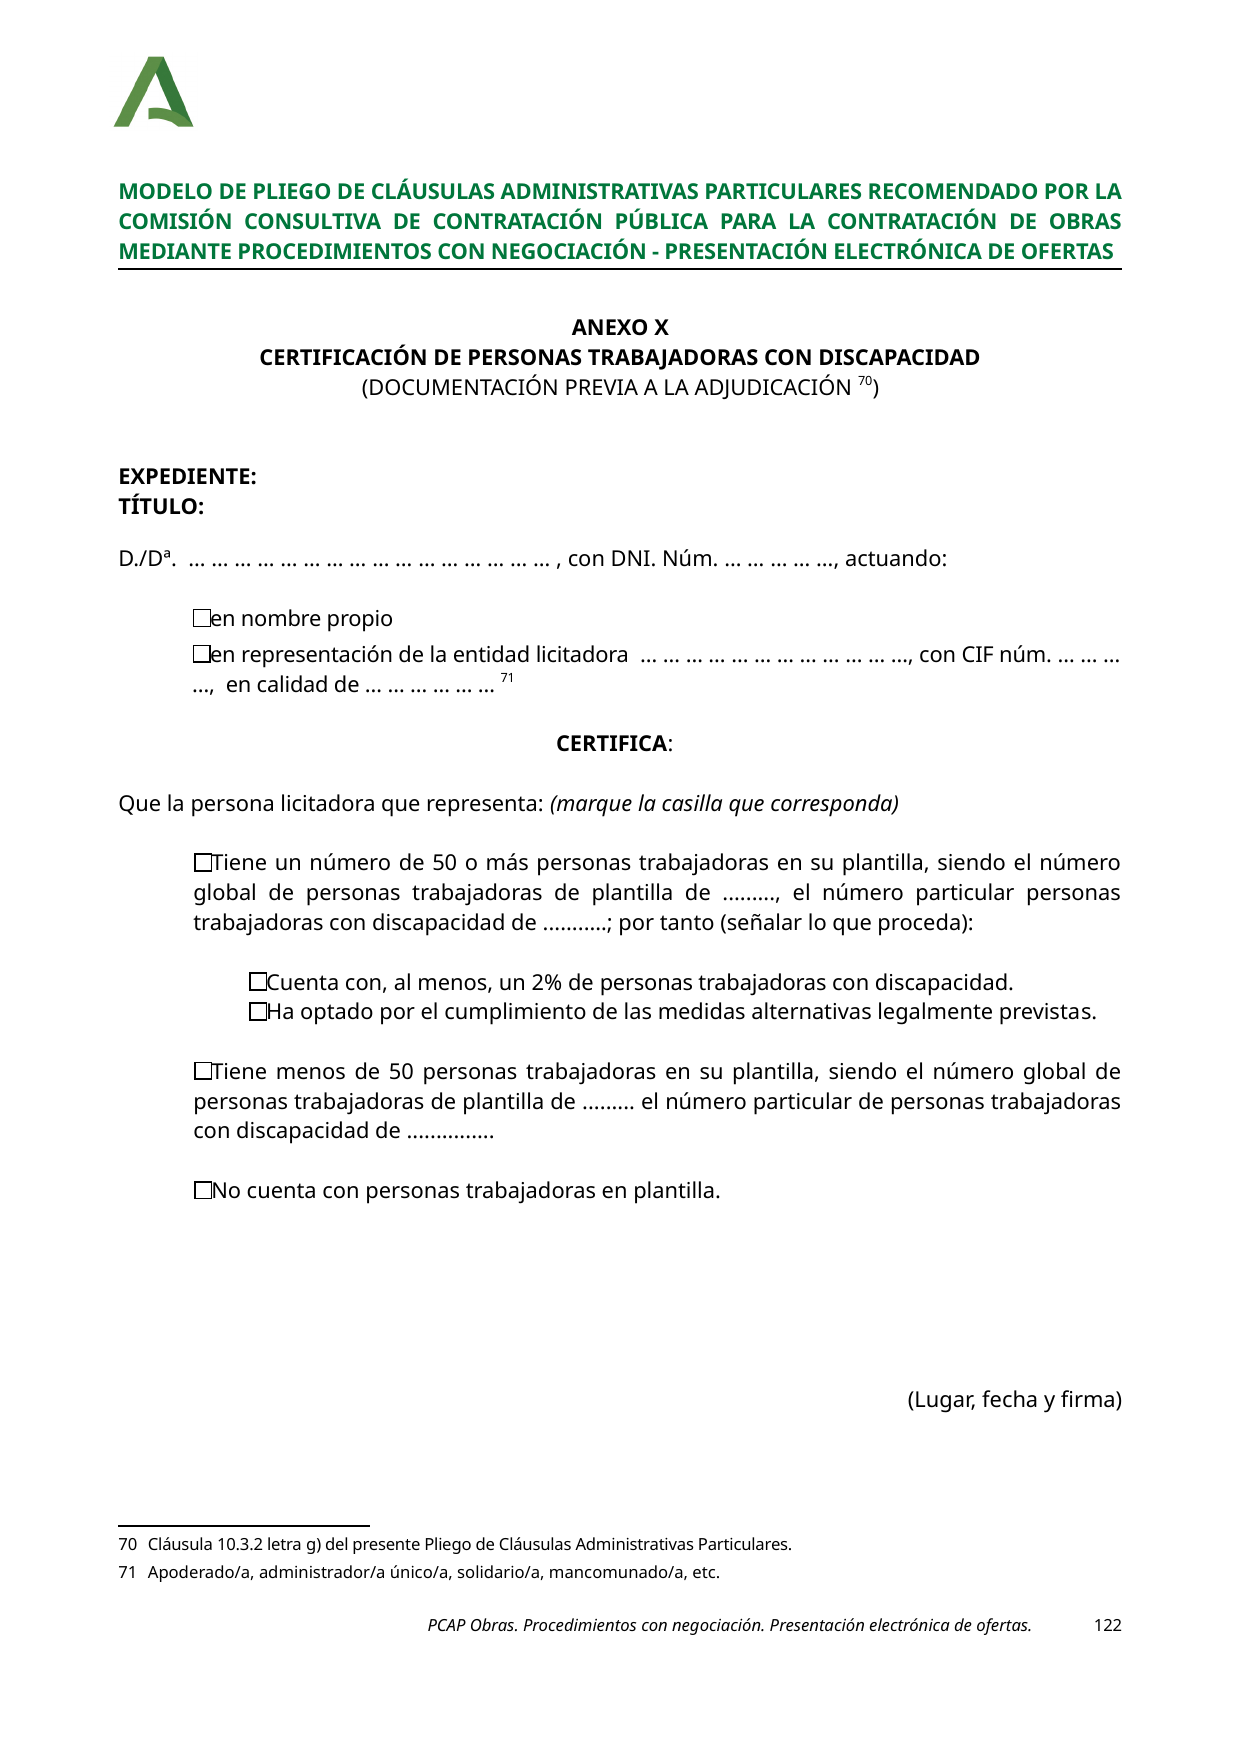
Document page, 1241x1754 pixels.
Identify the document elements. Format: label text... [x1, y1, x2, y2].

list Tiene un número de 50 o más personas trabajadoras en su plantilla, siendo el número global de personas trabajadoras de plantilla de ........., el número particular personas trabajadoras con discapacidad de ........…; por tanto (señalar lo que proceda): [156, 847, 1122, 937]
text en nombre propio [192, 603, 1122, 633]
text D./Dª. … … … … … … … … … … … … … … … … , con DNI. Núm. … … … … …, actuando: [118, 543, 1122, 573]
picture [109, 52, 198, 131]
list No cuenta con personas trabajadoras en plantilla. [156, 1175, 1122, 1205]
text Apoderado/a, administrador/a único/a, solidario/a, mancomunado/a, etc. [118, 1561, 1122, 1584]
text (Lugar, fecha y firma) [118, 1384, 1122, 1413]
list Tiene menos de 50 personas trabajadoras en su plantilla, siendo el número global de personas trabajadoras de plantilla de ......... el número particular de personas trabajadoras con discapacidad de ............... [156, 1056, 1122, 1145]
text CERTIFICA: [118, 728, 1122, 758]
text (DOCUMENTACIÓN PREVIA A LA ADJUDICACIÓN ) [118, 372, 1122, 402]
text CERTIFICACIÓN DE PERSONAS TRABAJADORAS CON DISCAPACIDAD [118, 342, 1122, 372]
list Ha optado por el cumplimiento de las medidas alternativas legalmente previstas. [213, 996, 1122, 1026]
text Cláusula 10.3.2 letra g) del presente Pliego de Cláusulas Administrativas Particulares. [118, 1532, 1122, 1555]
text Que la persona licitadora que representa: (marque la casilla que corresponda) [118, 788, 1122, 818]
text ANEXO X [118, 312, 1122, 342]
text TÍTULO: [118, 491, 1122, 521]
text EXPEDIENTE: [118, 461, 1122, 491]
list Cuenta con, al menos, un 2% de personas trabajadoras con discapacidad. [213, 967, 1122, 996]
text en representación de la entidad licitadora … … … … … … … … … … … …, con CIF núm. … … … …, en calidad de … … … … … … [192, 639, 1122, 698]
text MODELO DE PLIEGO DE CLÁUSULAS ADMINISTRATIVAS PARTICULARES RECOMENDADO POR LA COMISIÓN CONSULTIVA DE CONTRATACIÓN PÚBLICA PARA LA CONTRATACIÓN DE OBRAS MEDIANTE PROCEDIMIENTOS CON NEGOCIACIÓN - PRESENTACIÓN ELECTRÓNICA DE OFERTAS [118, 176, 1122, 268]
